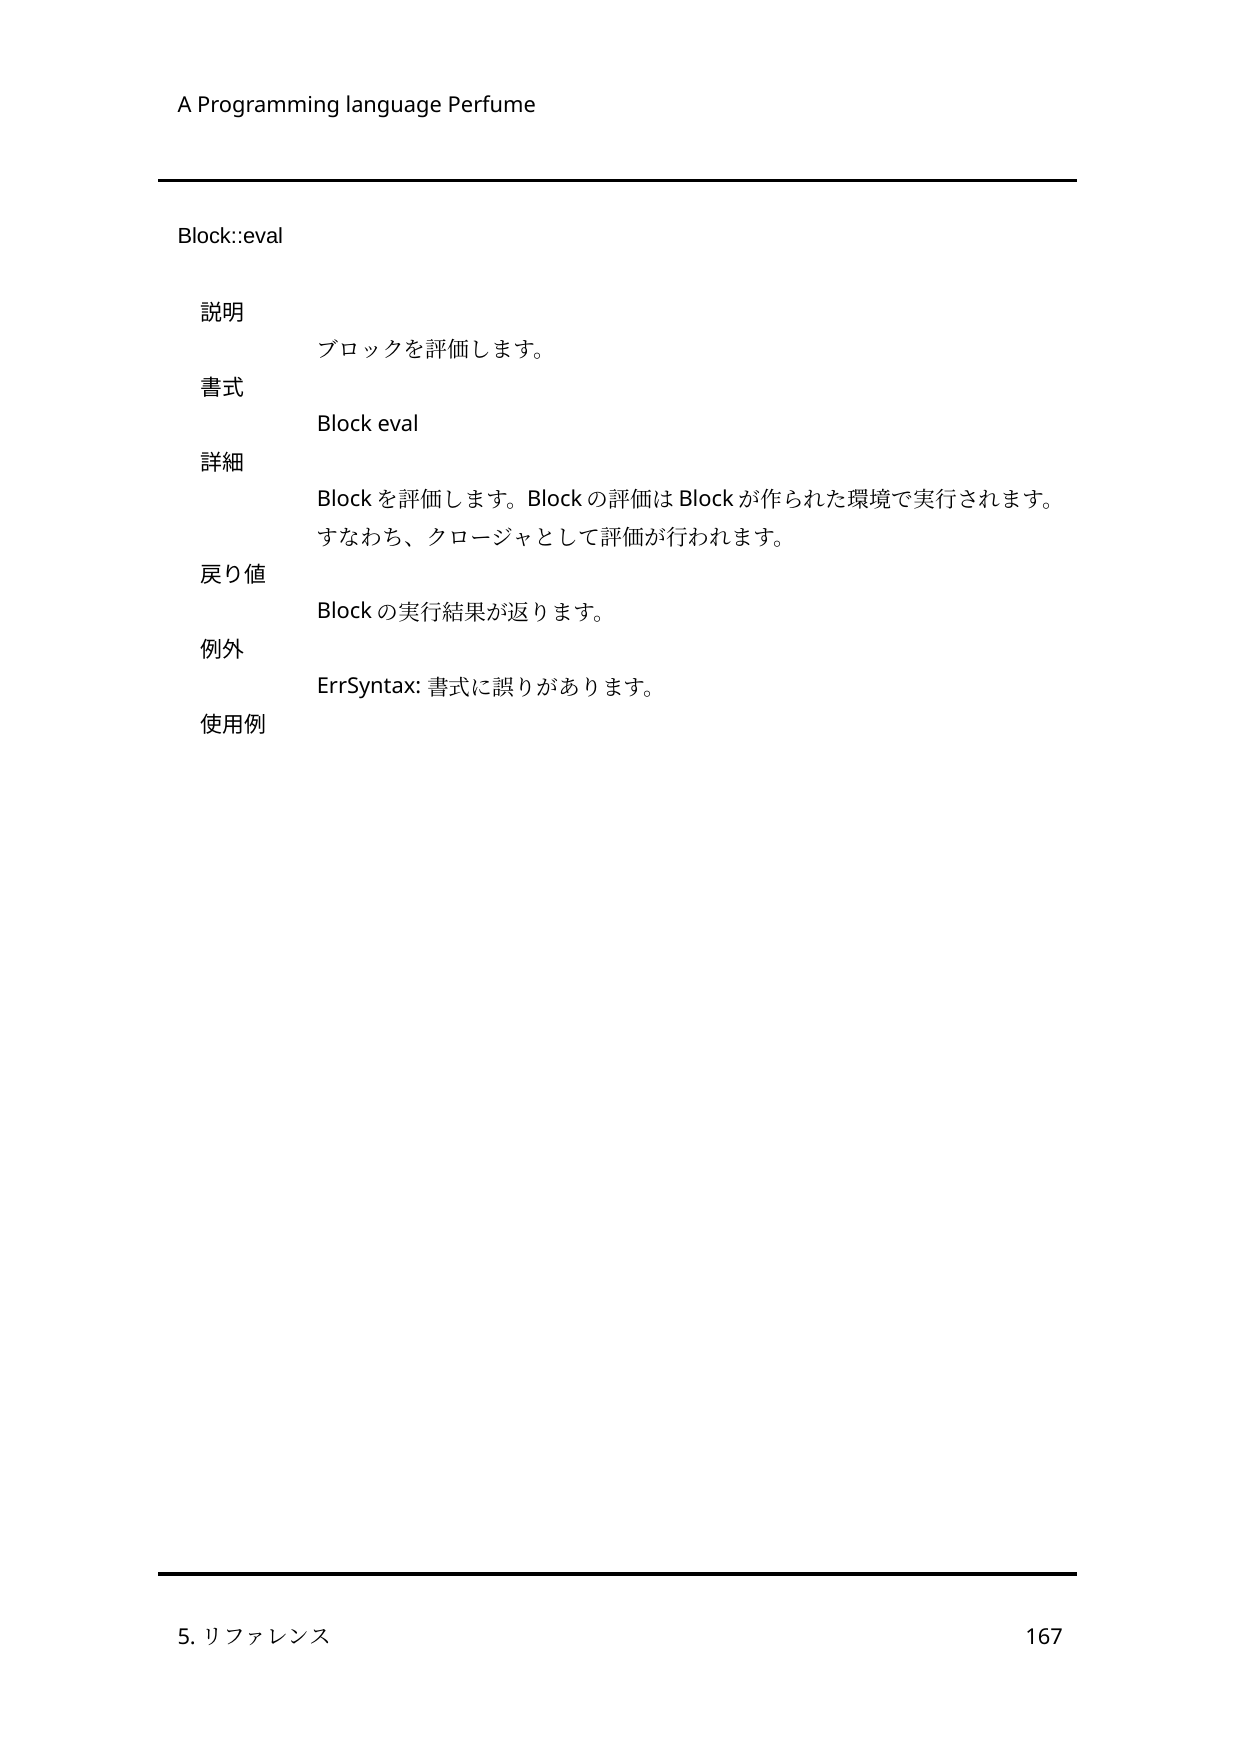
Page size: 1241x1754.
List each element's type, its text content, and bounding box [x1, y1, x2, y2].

table_cell [317, 704, 1063, 779]
table_cell ErrSyntax: 書式に誤りがあります。 [317, 629, 1063, 704]
subtitle Block::eval [177, 217, 1063, 254]
table_cell 例外 [200, 629, 317, 704]
table_cell 戻り値 [200, 554, 317, 629]
table_header ブロックを評価します。 [317, 292, 1063, 367]
table_cell 書式 [200, 367, 317, 442]
table_cell Block eval [317, 367, 1063, 442]
table_cell 使用例 [200, 704, 317, 779]
table_cell 詳細 [200, 442, 317, 554]
table_header 説明 [200, 292, 317, 367]
table_cell Blockの実行結果が返ります。 [317, 554, 1063, 629]
table_cell Blockを評価します。Blockの評価はBlockが作られた環境で実行されます。すなわち、クロージャとして評価が行われます。 [317, 442, 1063, 554]
